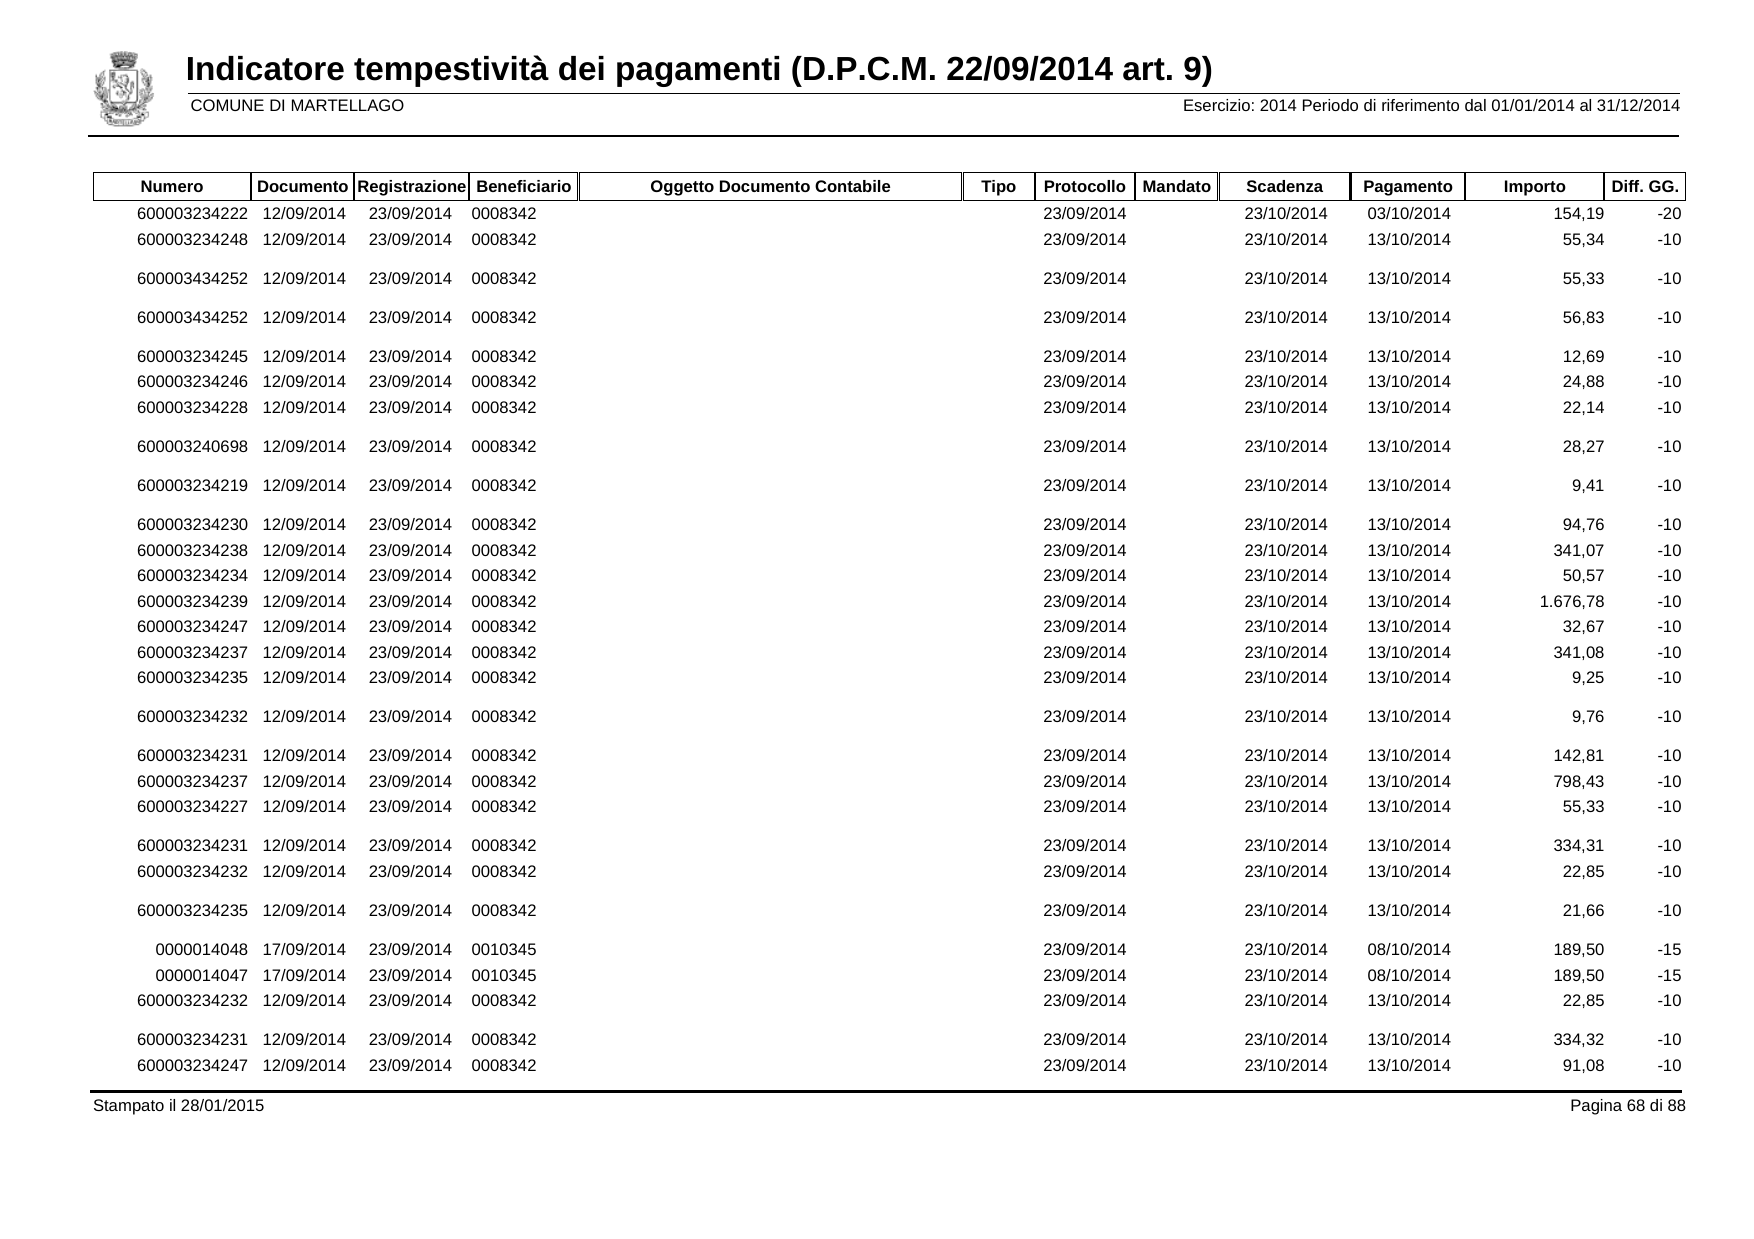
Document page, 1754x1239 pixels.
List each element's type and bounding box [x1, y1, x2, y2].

picture [92, 50, 159, 129]
